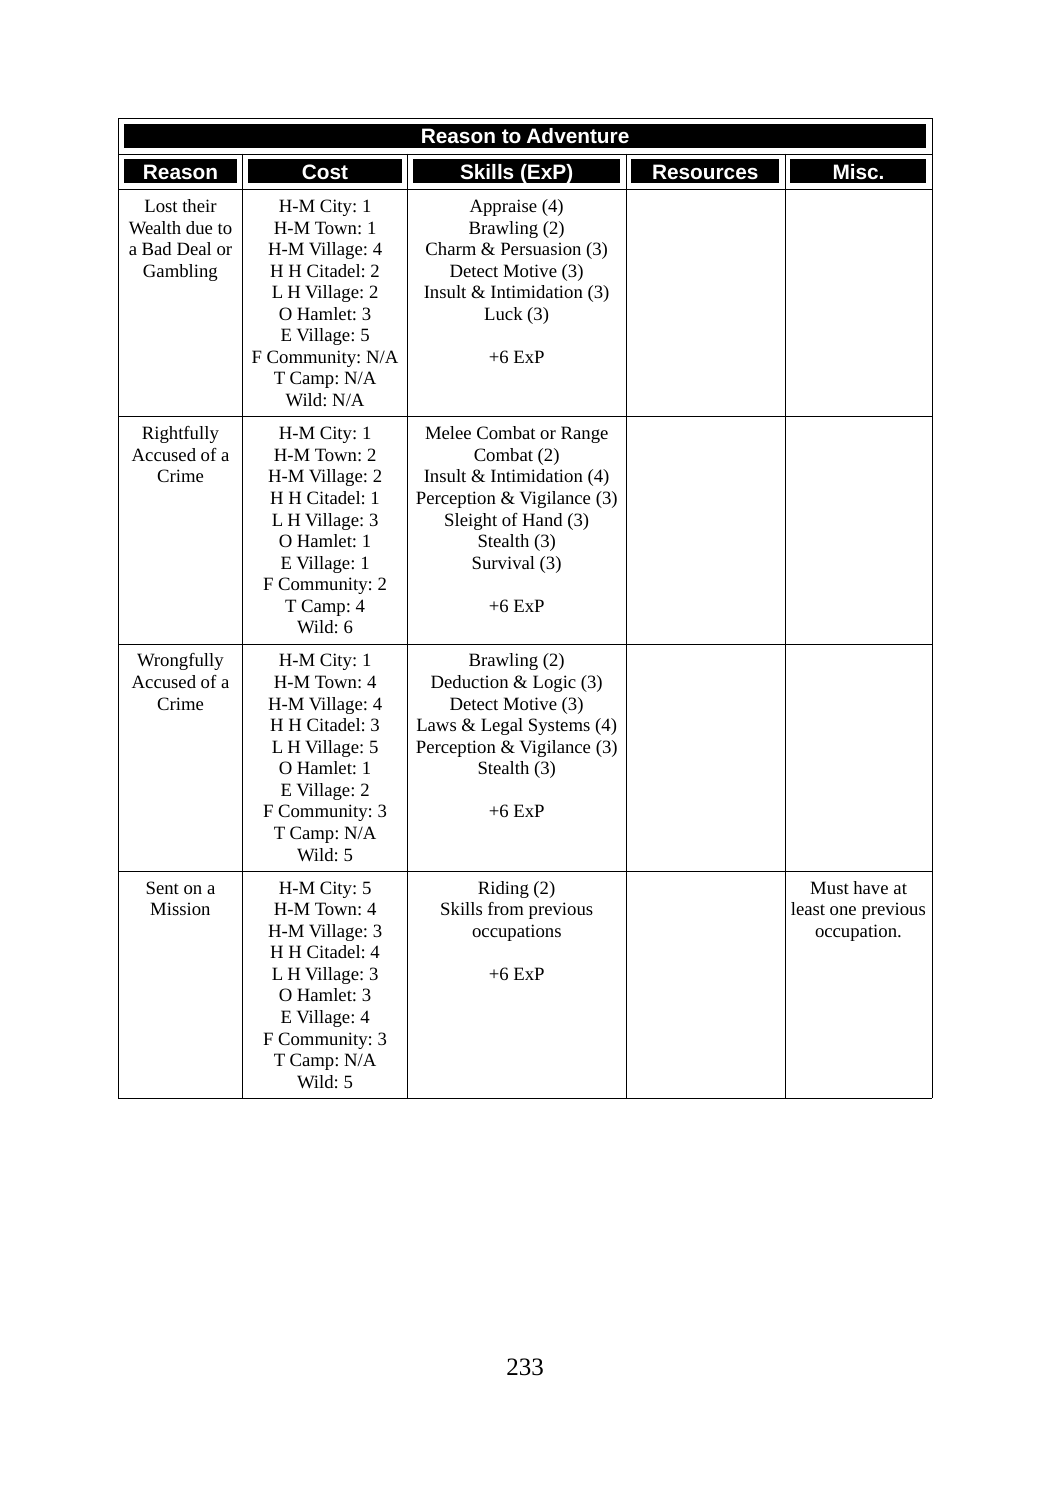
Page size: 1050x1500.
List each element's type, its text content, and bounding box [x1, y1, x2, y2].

table_cell Wrongfully Accused of a Crime [119, 645, 242, 871]
table_cell Melee Combat or Range Combat (2) Insult & Intimidation (4) Perception & Vigilance (3) Sleight of Hand (3) Stealth (3) Survival (3) +6 ExP [408, 417, 626, 643]
table_cell [627, 872, 785, 1098]
table_cell Reason [119, 155, 242, 189]
table_cell Lost their Wealth due to a Bad Deal or Gambling [119, 190, 242, 416]
table_cell Riding (2) Skills from previous occupations +6 ExP [408, 872, 626, 1098]
table_cell Sent on a Mission [119, 872, 242, 1098]
table_cell Rightfully Accused of a Crime [119, 417, 242, 643]
table_cell Appraise (4) Brawling (2) Charm & Persuasion (3) Detect Motive (3) Insult & Intimidation (3) Luck (3) +6 ExP [408, 190, 626, 416]
table_cell H-M City: 1 H-M Town: 1 H-M Village: 4 H H Citadel: 2 L H Village: 2 O Hamlet: 3 E Village: 5 F Community: N/A T Camp: N/A Wild: N/A [243, 190, 407, 416]
table_cell Misc. [786, 155, 932, 189]
table_cell Skills (ExP) [408, 155, 626, 189]
table_cell Resources [627, 155, 785, 189]
table_cell [786, 417, 932, 643]
table_cell H-M City: 5 H-M Town: 4 H-M Village: 3 H H Citadel: 4 L H Village: 3 O Hamlet: 3 E Village: 4 F Community: 3 T Camp: N/A Wild: 5 [243, 872, 407, 1098]
table_cell [786, 645, 932, 871]
table_cell [627, 645, 785, 871]
table_cell H-M City: 1 H-M Town: 2 H-M Village: 2 H H Citadel: 1 L H Village: 3 O Hamlet: 1 E Village: 1 F Community: 2 T Camp: 4 Wild: 6 [243, 417, 407, 643]
table_cell [786, 190, 932, 416]
table_cell Cost [243, 155, 407, 189]
table_cell Must have at least one previous occupation. [786, 872, 932, 1098]
table_cell [627, 190, 785, 416]
table_header Reason to Adventure [119, 119, 932, 154]
table_cell [627, 417, 785, 643]
table_cell H-M City: 1 H-M Town: 4 H-M Village: 4 H H Citadel: 3 L H Village: 5 O Hamlet: 1 E Village: 2 F Community: 3 T Camp: N/A Wild: 5 [243, 645, 407, 871]
table_cell Brawling (2) Deduction & Logic (3) Detect Motive (3) Laws & Legal Systems (4) Perception & Vigilance (3) Stealth (3) +6 ExP [408, 645, 626, 871]
